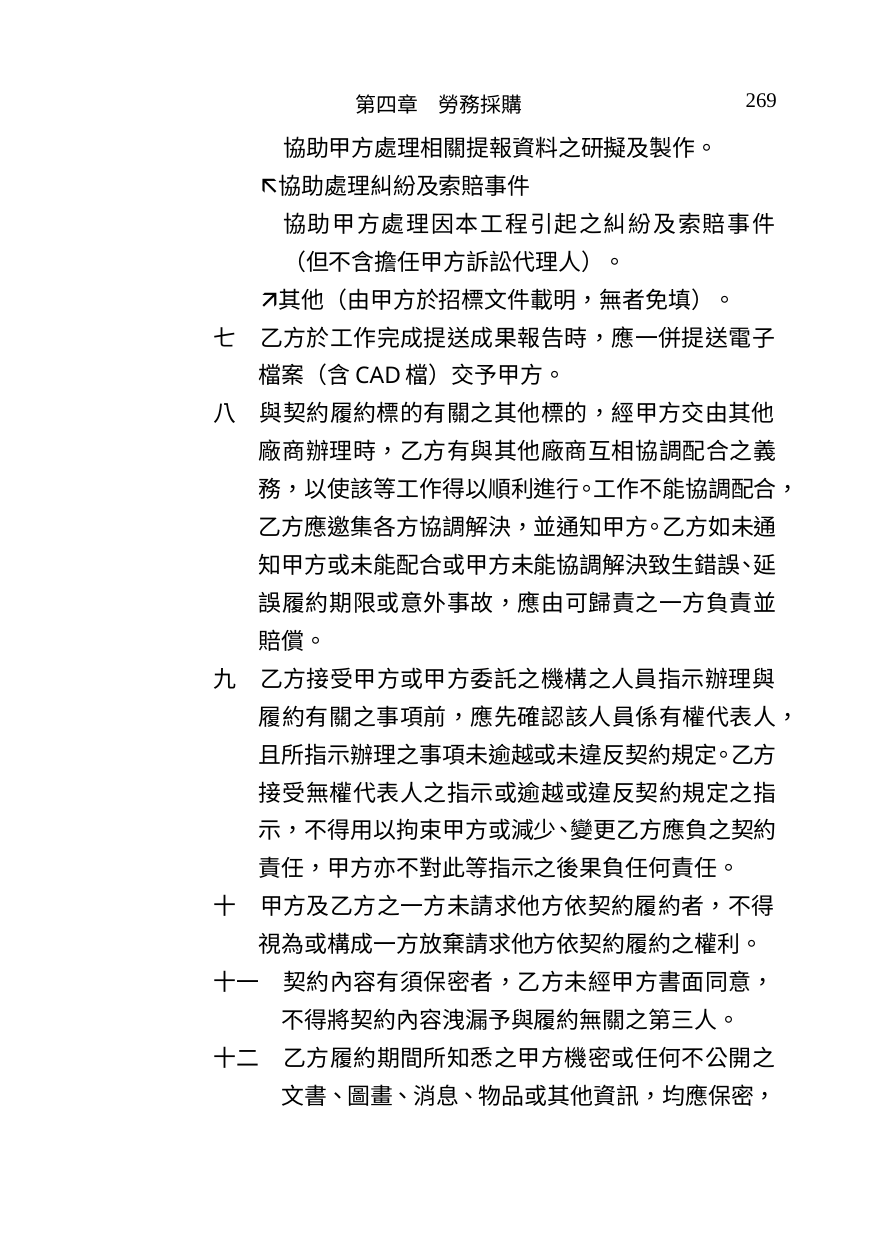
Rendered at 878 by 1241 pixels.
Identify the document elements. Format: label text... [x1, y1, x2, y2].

text 協助處理糾紛及索賠事件 [260, 165, 777, 203]
text 協助甲方處理因本工程引起之糾紛及索賠事件（但不含擔任甲方訴訟代理人）。 [283, 203, 777, 279]
text 其他（由甲方於招標文件載明，無者免填）。 [260, 279, 777, 317]
text 十一 契約內容有須保密者，乙方未經甲方書面同意，不得將契約內容洩漏予與履約無關之第三人。 [213, 962, 777, 1037]
text 協助甲方處理相關提報資料之研擬及製作。 [283, 127, 777, 165]
text 八 與契約履約標的有關之其他標的，經甲方交由其他廠商辦理時，乙方有與其他廠商互相協調配合之義務，以使該等工作得以順利進行。工作不能協調配合，乙方應邀集各方協調解決，並通知甲方。乙方如未通知甲方或未能配合或甲方未能協調解決致生錯誤、延誤履約期限或意外事故，應由可歸責之一方負責並賠償。 [213, 393, 777, 658]
text 十 甲方及乙方之一方未請求他方依契約履約者，不得視為或構成一方放棄請求他方依契約履約之權利。 [213, 886, 777, 962]
text 七 乙方於工作完成提送成果報告時，應一併提送電子檔案（含CAD檔）交予甲方。 [213, 317, 777, 393]
text 十二 乙方履約期間所知悉之甲方機密或任何不公開之文書、圖畫、消息、物品或其他資訊，均應保密， [213, 1037, 777, 1113]
text 九 乙方接受甲方或甲方委託之機構之人員指示辦理與履約有關之事項前，應先確認該人員係有權代表人，且所指示辦理之事項未逾越或未違反契約規定。乙方接受無權代表人之指示或逾越或違反契約規定之指示，不得用以拘束甲方或減少、變更乙方應負之契約責任，甲方亦不對此等指示之後果負任何責任。 [213, 658, 777, 886]
